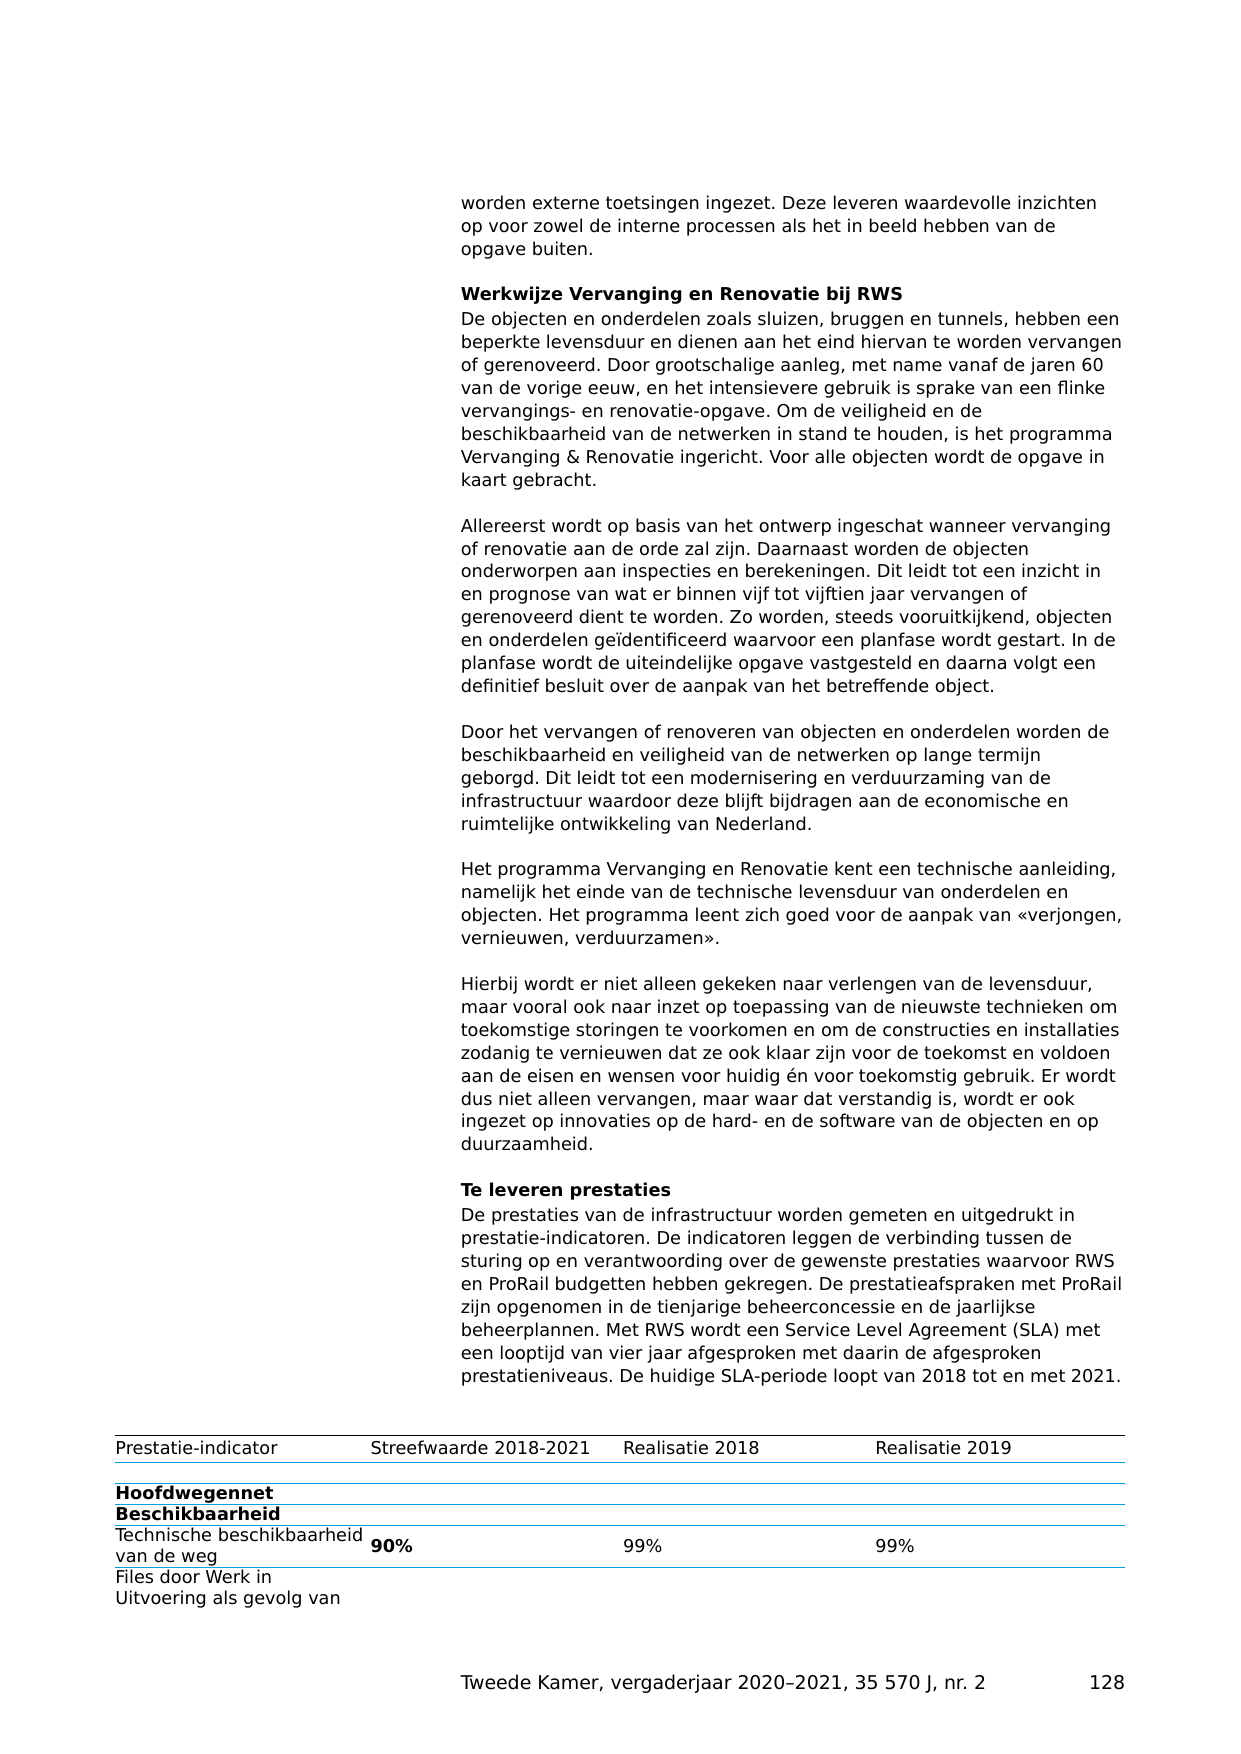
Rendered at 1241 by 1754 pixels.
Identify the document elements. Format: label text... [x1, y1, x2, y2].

table_cell Technische beschikbaarheid van de weg [115, 1526, 367, 1567]
table_cell [620, 1484, 872, 1504]
text De prestaties van de infrastructuur worden gemeten en uitgedrukt in prestatie-indicatoren. De indicatoren leggen de verbinding tussen de sturing op en verantwoording over de gewenste prestaties waarvoor RWS en ProRail budgetten hebben gekregen. De prestatieafspraken met ProRail zijn opgenomen in de tienjarige beheerconcessie en de jaarlijkse beheerplannen. Met RWS wordt een Service Level Agreement (SLA) met een looptijd van vier jaar afgesproken met daarin de afgesproken prestatieniveaus. De huidige SLA-periode loopt van 2018 tot en met 2021. [461, 1203, 1125, 1387]
table_cell Realisatie 2019 [872, 1436, 1125, 1461]
table_cell [368, 1505, 620, 1525]
table_cell Streefwaarde 2018-2021 [368, 1436, 620, 1461]
text De objecten en onderdelen zoals sluizen, bruggen en tunnels, hebben een beperkte levensduur en dienen aan het eind hiervan te worden vervangen of gerenoveerd. Door grootschalige aanleg, met name vanaf de jaren 60 van de vorige eeuw, en het intensievere gebruik is sprake van een flinke vervangings- en renovatie-opgave. Om de veiligheid en de beschikbaarheid van de netwerken in stand te houden, is het programma Vervanging & Renovatie ingericht. Voor alle objecten wordt de opgave in kaart gebracht. [461, 307, 1125, 491]
text Door het vervangen of renoveren van objecten en onderdelen worden de beschikbaarheid en veiligheid van de netwerken op lange termijn geborgd. Dit leidt tot een modernisering en verduurzaming van de infrastructuur waardoor deze blijft bijdragen aan de economische en ruimtelijke ontwikkeling van Nederland. [461, 720, 1125, 834]
text Het programma Vervanging en Renovatie kent een technische aanleiding, namelijk het einde van de technische levensduur van onderdelen en objecten. Het programma leent zich goed voor de aanpak van «verjongen, vernieuwen, verduurzamen». [461, 857, 1125, 949]
table_cell 99% [620, 1526, 872, 1567]
table_cell [368, 1568, 620, 1608]
table_cell Files door Werk in Uitvoering als gevolg van [115, 1568, 367, 1608]
table_header Tabel 38 Prestatie-indicatoren RWS [115, 1410, 1125, 1434]
text Allereerst wordt op basis van het ontwerp ingeschat wanneer vervanging of renovatie aan de orde zal zijn. Daarnaast worden de objecten onderworpen aan inspecties en berekeningen. Dit leidt tot een inzicht in en prognose van wat er binnen vijf tot vijftien jaar vervangen of gerenoveerd dient te worden. Zo worden, steeds vooruitkijkend, objecten en onderdelen geïdentificeerd waarvoor een planfase wordt gestart. In de planfase wordt de uiteindelijke opgave vastgesteld en daarna volgt een definitief besluit over de aanpak van het betreffende object. [461, 514, 1125, 697]
table_cell [368, 1484, 620, 1504]
table_cell 90% [368, 1526, 620, 1567]
table_cell [872, 1463, 1125, 1483]
table_cell Realisatie 2018 [620, 1436, 872, 1461]
table_cell [620, 1463, 872, 1483]
table_cell [620, 1505, 872, 1525]
table_cell [368, 1463, 620, 1483]
table_cell 99% [872, 1526, 1125, 1567]
table_cell [872, 1568, 1125, 1608]
text worden externe toetsingen ingezet. Deze leveren waardevolle inzichten op voor zowel de interne processen als het in beeld hebben van de opgave buiten. [461, 191, 1125, 259]
table_cell [872, 1484, 1125, 1504]
table_cell Beschikbaarheid [115, 1505, 367, 1525]
text Werkwijze Vervanging en Renovatie bij RWS [461, 282, 1125, 305]
table_cell [620, 1568, 872, 1608]
text Te leveren prestaties [461, 1178, 1125, 1201]
table_cell [115, 1463, 367, 1483]
text Hierbij wordt er niet alleen gekeken naar verlengen van de levensduur, maar vooral ook naar inzet op toepassing van de nieuwste technieken om toekomstige storingen te voorkomen en om de constructies en installaties zodanig te vernieuwen dat ze ook klaar zijn voor de toekomst en voldoen aan de eisen en wensen voor huidig én voor toekomstig gebruik. Er wordt dus niet alleen vervangen, maar waar dat verstandig is, wordt er ook ingezet op innovaties op de hard- en de software van de objecten en op duurzaamheid. [461, 972, 1125, 1155]
table_cell Prestatie-indicator [115, 1436, 367, 1461]
table_cell Hoofdwegennet [115, 1484, 367, 1504]
table_cell [872, 1505, 1125, 1525]
